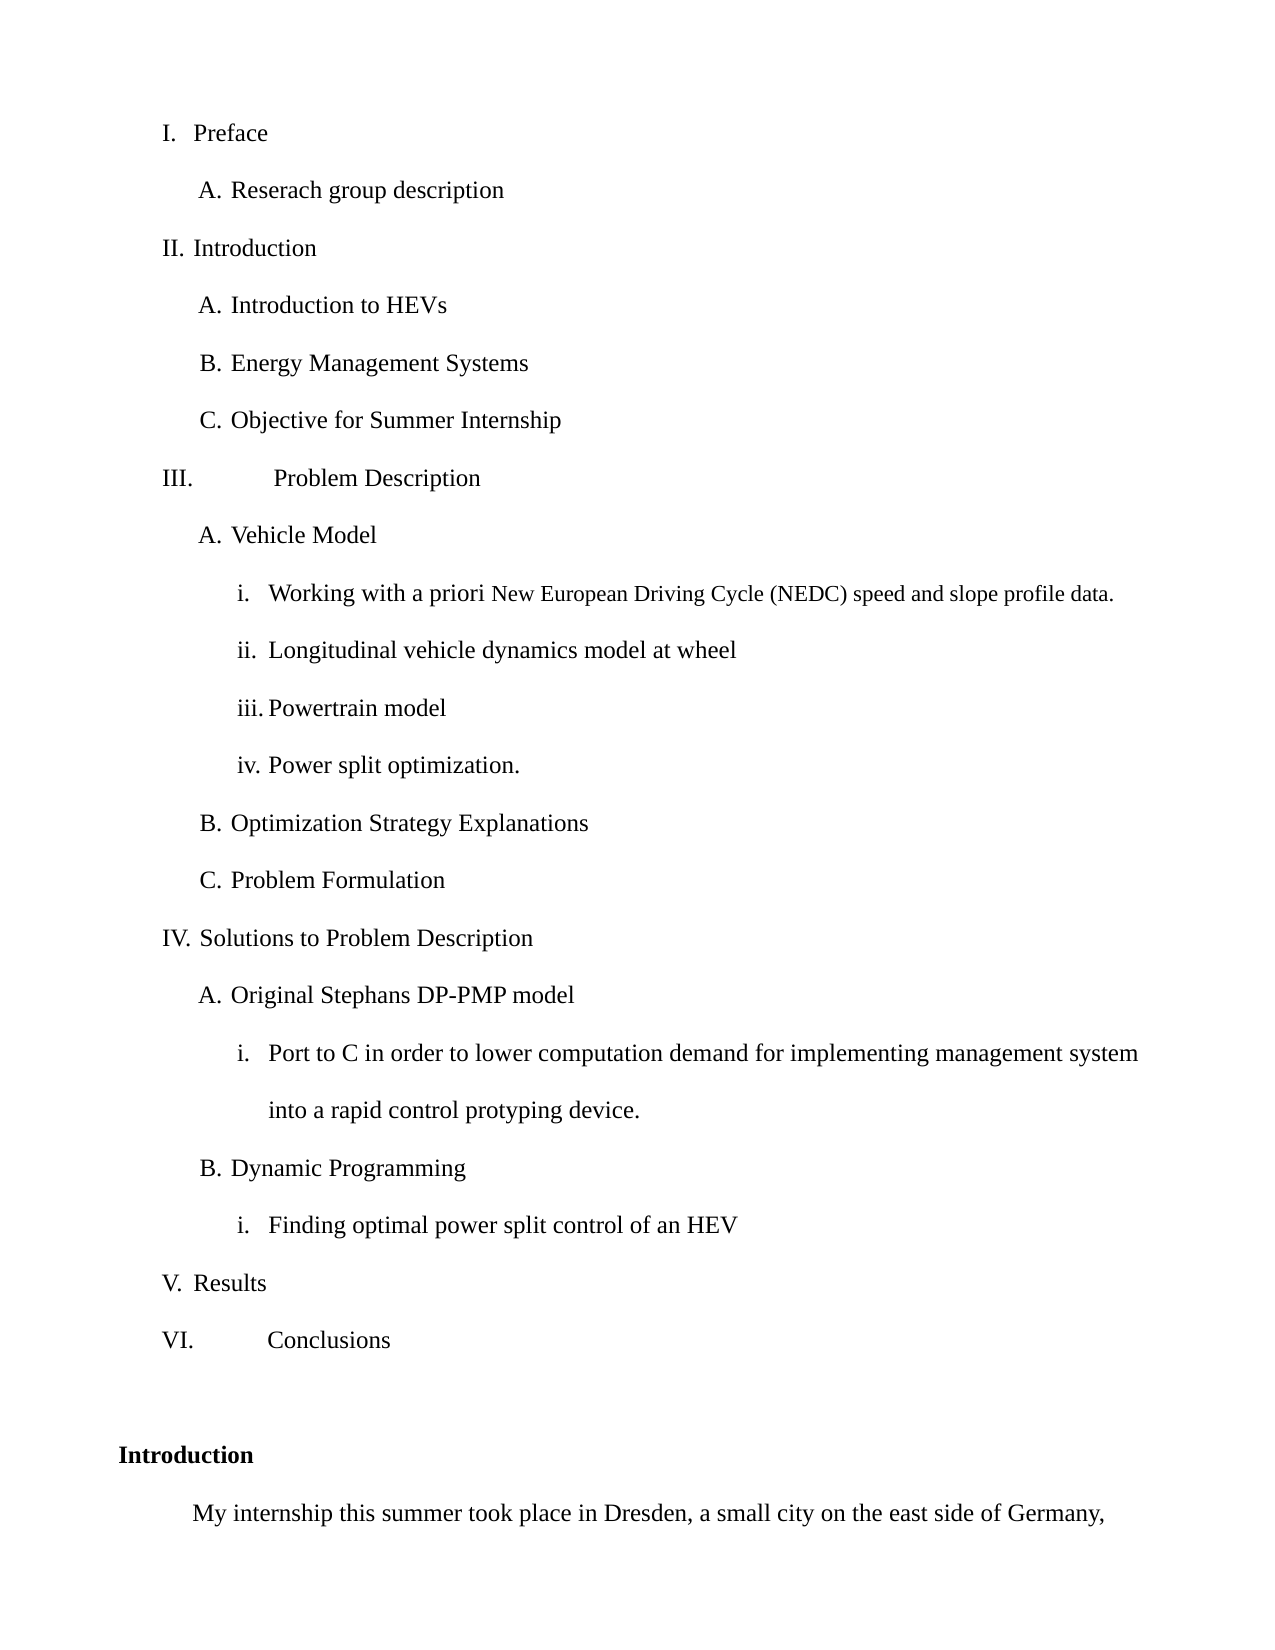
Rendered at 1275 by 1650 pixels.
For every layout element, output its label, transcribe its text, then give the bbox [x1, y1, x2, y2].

list Powertrain model [231, 693, 1157, 722]
list Solutions to Problem Description [156, 923, 1157, 952]
list Problem Description [156, 463, 1157, 492]
list Working with a priori New European Driving Cycle (NEDC) speed and slope profile data. [231, 578, 1157, 607]
list Problem Formulation [193, 866, 1157, 894]
list Introduction [156, 233, 1157, 262]
list Objective for Summer Internship [193, 406, 1157, 434]
list Vehicle Model [193, 521, 1157, 549]
list Power split optimization. [231, 751, 1157, 779]
list Conclusions [156, 1326, 1157, 1354]
list Dynamic Programming [193, 1153, 1157, 1182]
list Finding optimal power split control of an HEV [231, 1211, 1157, 1239]
text My internship this summer took place in Dresden, a small city on the east side of Germany, [118, 1498, 1157, 1527]
list Results [156, 1268, 1157, 1297]
list Optimization Strategy Explanations [193, 808, 1157, 837]
list Longitudinal vehicle dynamics model at wheel [231, 636, 1157, 664]
text Introduction [118, 1441, 1157, 1469]
list Port to C in order to lower computation demand for implementing management system into a rapid control protyping device. [231, 1038, 1157, 1124]
list Introduction to HEVs [193, 291, 1157, 319]
list Original Stephans DP-PMP model [193, 981, 1157, 1009]
list Energy Management Systems [193, 348, 1157, 377]
list Reserach group description [193, 176, 1157, 204]
list Preface [156, 118, 1157, 147]
